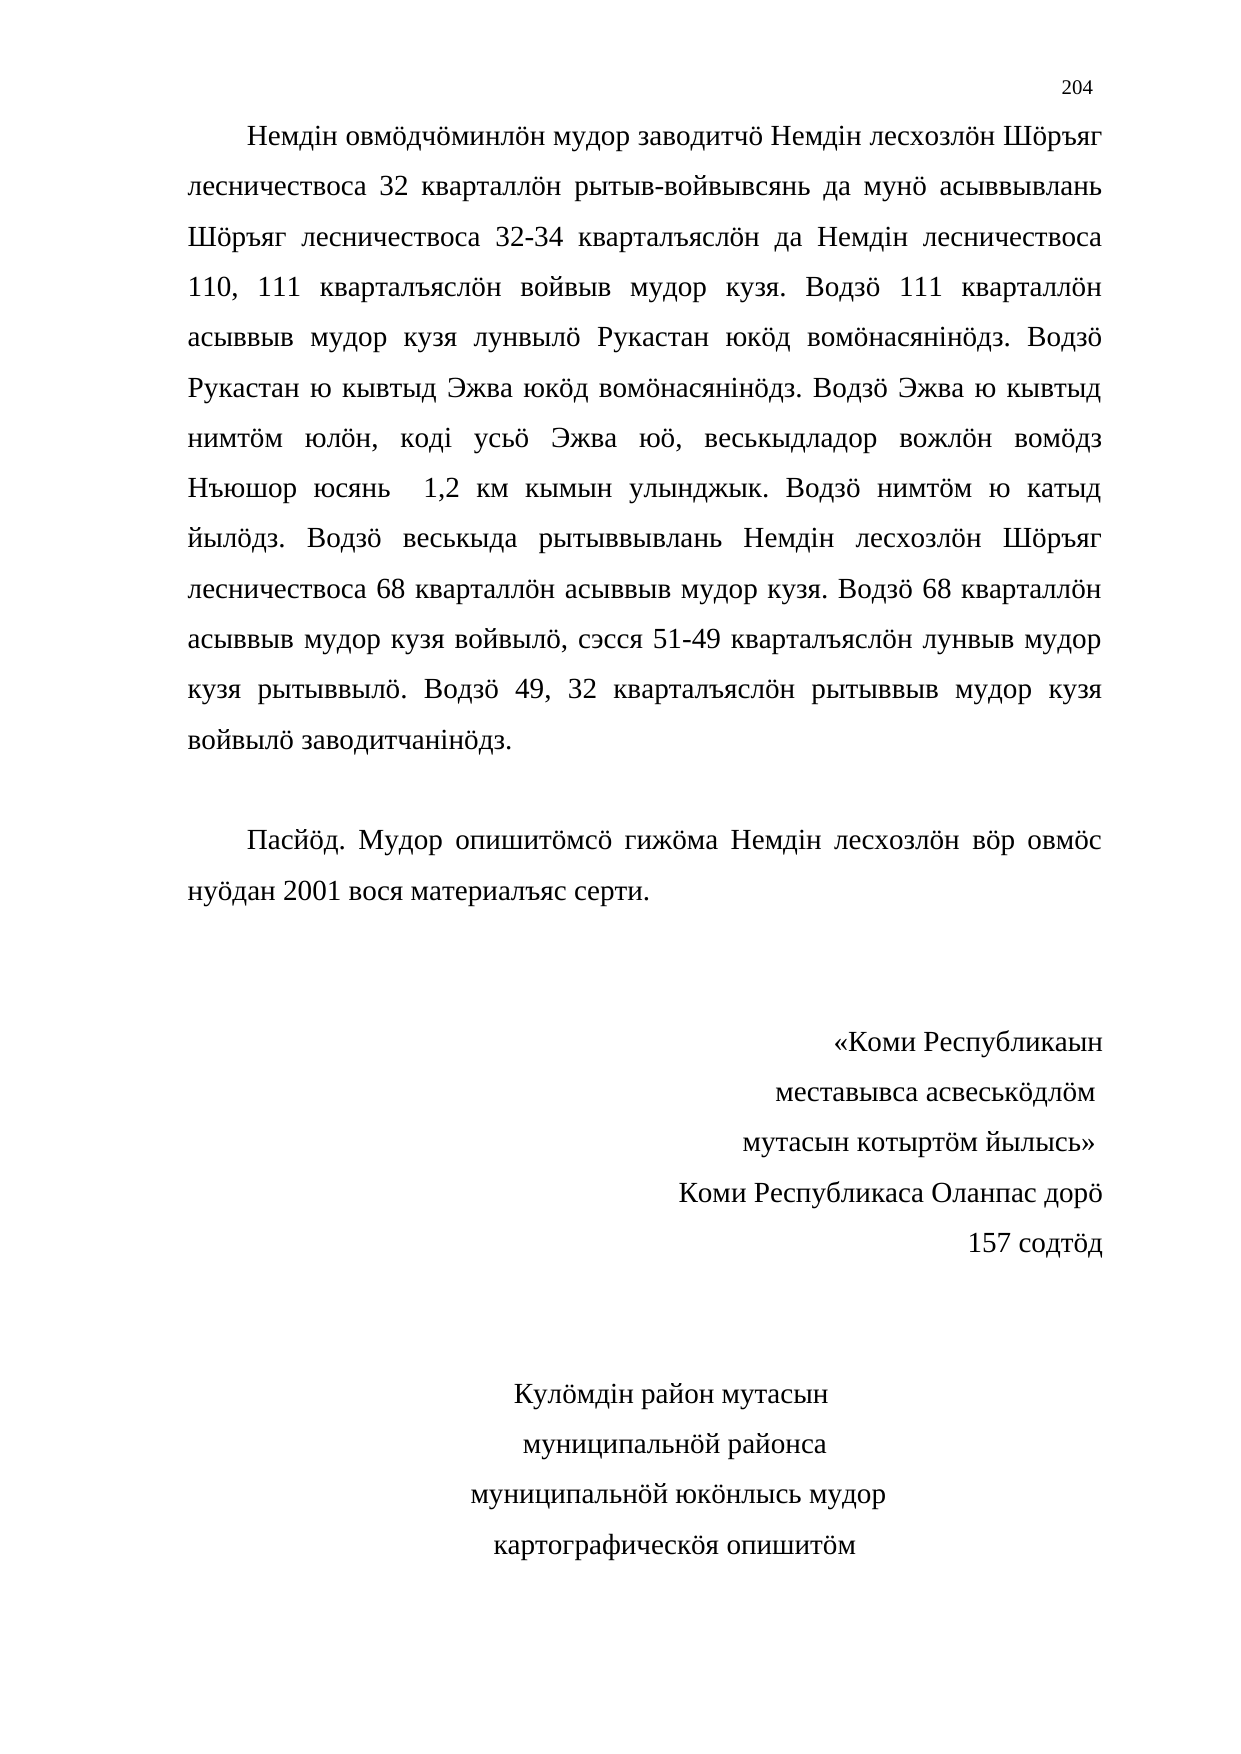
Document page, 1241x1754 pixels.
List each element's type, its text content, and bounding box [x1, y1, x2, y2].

subtitle Кулöмдiн район мутасын [187, 1376, 1103, 1409]
text картографическöя опишитöм [187, 1527, 1103, 1560]
text мутасын котыртöм йылысь» [187, 1124, 1103, 1158]
text муниципальнöй юкöнлысь мудор [187, 1477, 1103, 1510]
text Немдiн овмöдчöминлöн мудор заводитчö Немдiн лесхозлöн Шöръяг лесничествоса 32 кварталлöн рытыв-войвывсянь да мунö асыввывлань Шöръяг лесничествоса 32-34 кварталъяслöн да Немдiн лесничествоса 110, 111 кварталъяслöн войвыв мудор кузя. Водзö 111 кварталлöн асыввыв мудор кузя лунвылö Рукастан юкöд вомöнасянiнöдз. Водзö Рукастан ю кывтыд Эжва юкöд вомöнасянiнöдз. Водзö Эжва ю кывтыд нимтöм юлöн, кодi усьö Эжва юö, веськыдладор вожлöн вомöдз Нъюшор юсянь 1,2 км кымын улынджык. Водзö нимтöм ю катыд йылöдз. Водзö веськыда рытыввывлань Немдiн лесхозлöн Шöръяг лесничествоса 68 кварталлöн асыввыв мудор кузя. Водзö 68 кварталлöн асыввыв мудор кузя войвылö, сэсся 51-49 кварталъяслöн лунвыв мудор кузя рытыввылö. Водзö 49, 32 кварталъяслöн рытыввыв мудор кузя войвылö заводитчанiнöдз. [187, 118, 1103, 755]
text меставывса асвеськöдлöм [187, 1074, 1103, 1108]
text муниципальнöй районса [187, 1426, 1103, 1460]
text 157 содтöд [187, 1225, 1103, 1258]
text «Коми Республикаын [187, 1024, 1103, 1057]
text Пасйöд. Мудор опишитöмсö гижöма Немдiн лесхозлöн вöр овмöс нуöдан 2001 вося материалъяс серти. [187, 822, 1103, 906]
text Коми Республикаса Оланпас дорö [187, 1175, 1103, 1208]
